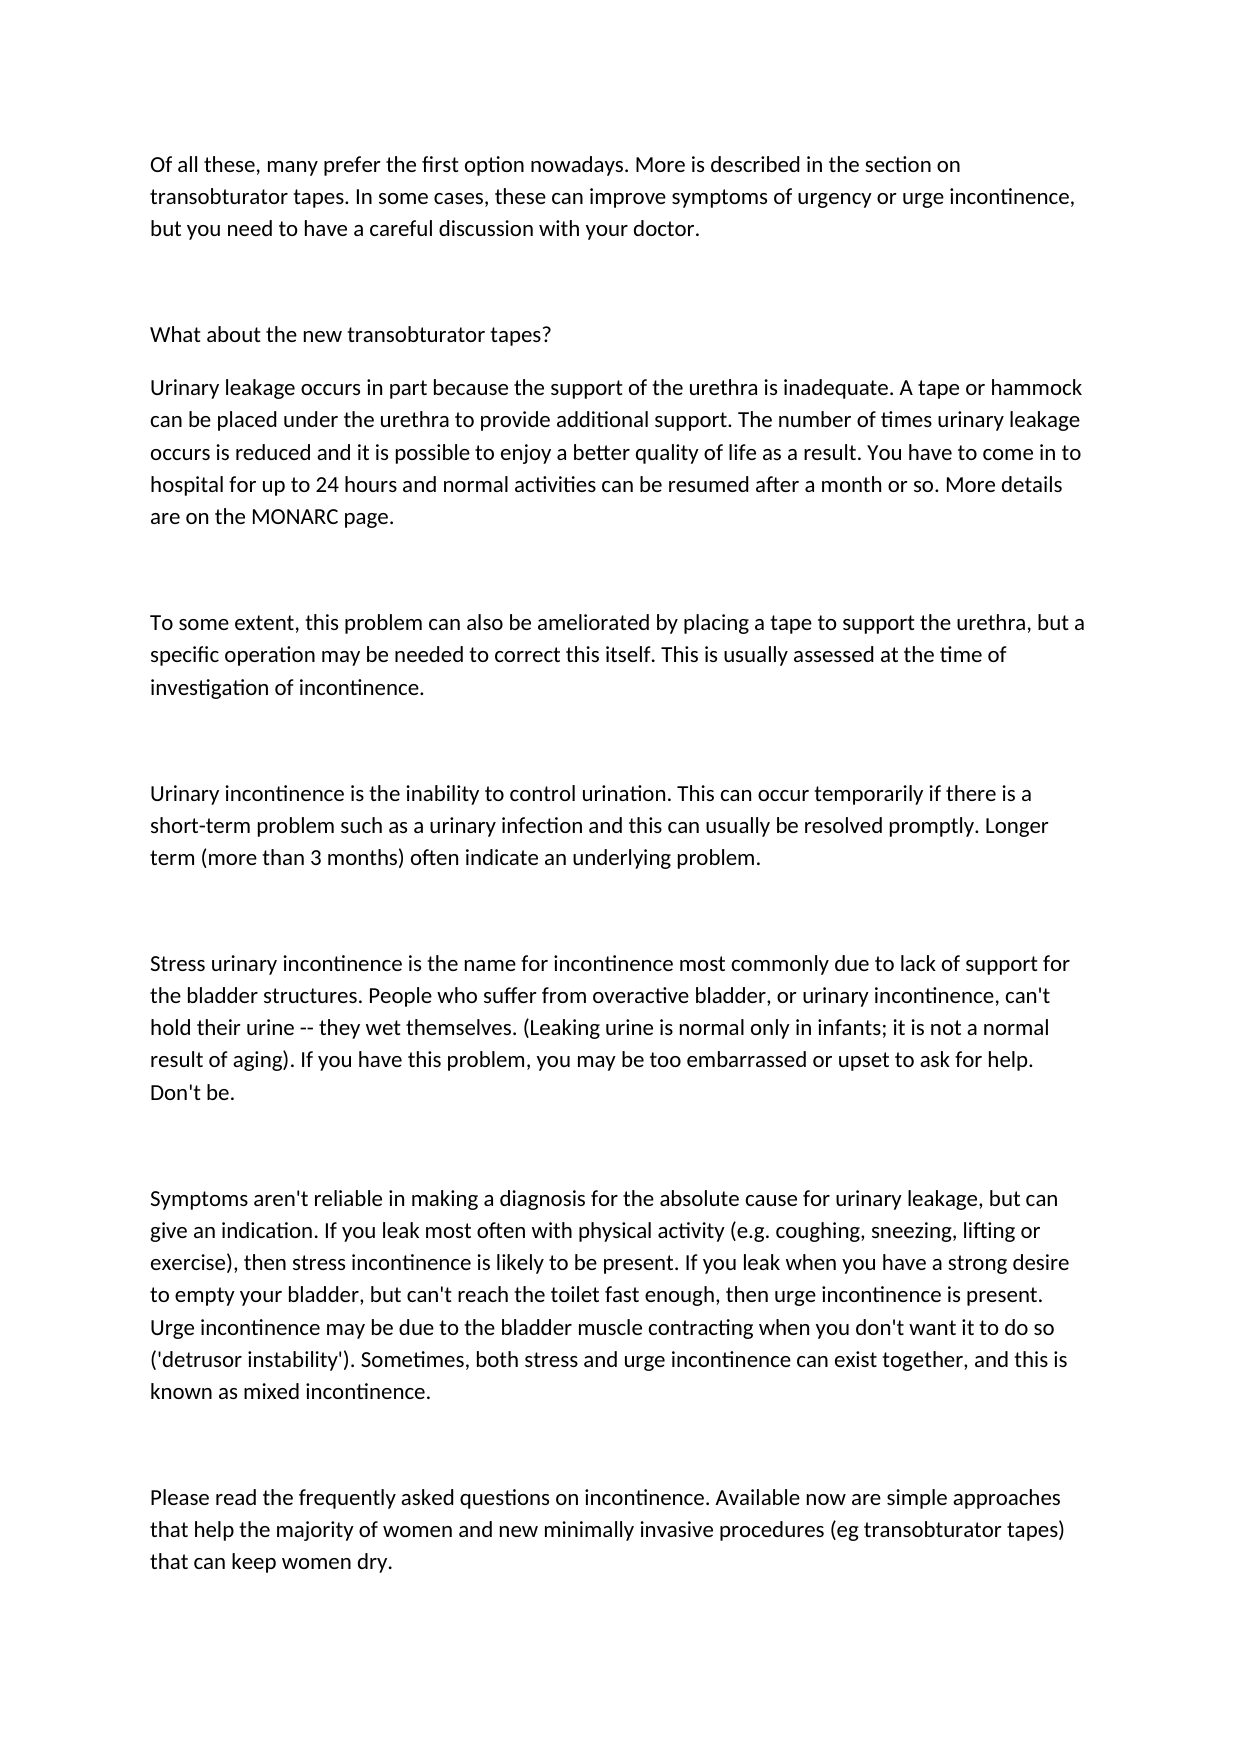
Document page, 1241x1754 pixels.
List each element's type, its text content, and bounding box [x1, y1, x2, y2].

text Stress urinary incontinence is the name for incontinence most commonly due to lack of support for the bladder structures. People who suffer from overactive bladder, or urinary incontinence, can't hold their urine -- they wet themselves. (Leaking urine is normal only in infants; it is not a normal result of aging). If you have this problem, you may be too embarrassed or upset to ask for help. Don't be. [150, 949, 1090, 1106]
text Of all these, many prefer the first option nowadays. More is described in the section on transobturator tapes. In some cases, these can improve symptoms of urgency or urge incontinence, but you need to have a careful discussion with your doctor. [150, 150, 1090, 242]
text Urinary incontinence is the inability to control urination. This can occur temporarily if there is a short-term problem such as a urinary infection and this can usually be resolved promptly. Longer term (more than 3 months) often indicate an underlying problem. [150, 779, 1090, 871]
text Symptoms aren't reliable in making a diagnosis for the absolute cause for urinary leakage, but can give an indication. If you leak most often with physical activity (e.g. coughing, sneezing, lifting or exercise), then stress incontinence is likely to be present. If you leak when you have a strong desire to empty your bladder, but can't reach the toilet fast enough, then urge incontinence is present. Urge incontinence may be due to the bladder muscle contracting when you don't want it to do so ('detrusor instability'). Sometimes, both stress and urge incontinence can exist together, and this is known as mixed incontinence. [150, 1184, 1090, 1405]
text What about the new transobturator tapes? [150, 320, 1090, 348]
text To some extent, this problem can also be ameliorated by placing a tape to support the urethra, but a specific operation may be needed to correct this itself. This is usually assessed at the time of investigation of incontinence. [150, 608, 1090, 701]
text Urinary leakage occurs in part because the support of the urethra is inadequate. A tape or hammock can be placed under the urethra to provide additional support. The number of times urinary leakage occurs is reduced and it is possible to enjoy a better quality of life as a result. You have to come in to hospital for up to 24 hours and normal activities can be resumed after a month or so. More details are on the MONARC page. [150, 373, 1090, 530]
text Please read the frequently asked questions on incontinence. Available now are simple approaches that help the majority of women and new minimally invasive procedures (eg transobturator tapes) that can keep women dry. [150, 1483, 1090, 1575]
